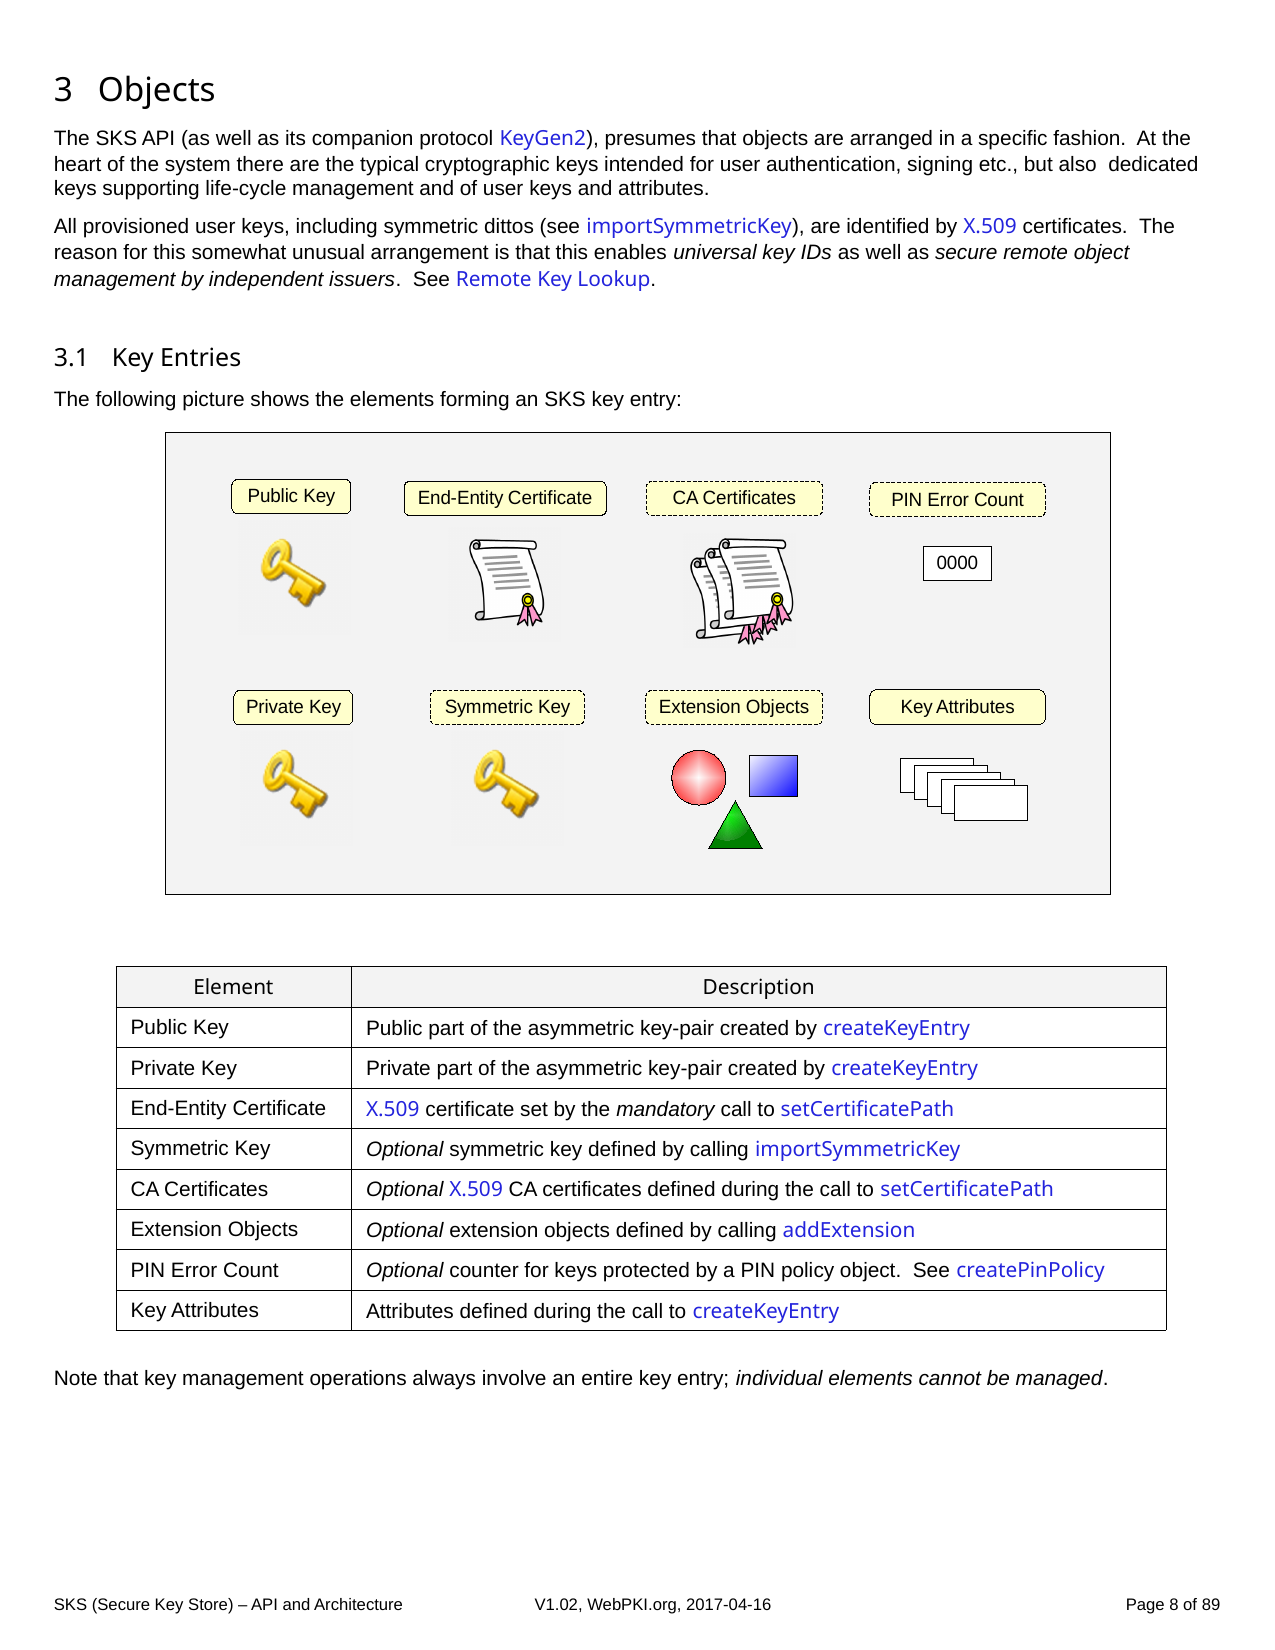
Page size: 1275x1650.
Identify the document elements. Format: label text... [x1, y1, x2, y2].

text All provisioned user keys, including symmetric dittos (see importSymmetricKey), are identified by X.509 certificates. The reason for this somewhat unusual arrangement is that this enables universal key IDs as well as secure remote object management by independent issuers. See Remote Key Lookup. [54, 212, 1221, 292]
table_cell Public part of the asymmetric key-pair created by createKeyEntry [352, 1008, 1166, 1047]
subtitle Key Entries [54, 340, 1221, 374]
table_cell Optional X.509 CA certificates defined during the call to setCertificatePath [352, 1170, 1166, 1209]
text The following picture shows the elements forming an SKS key entry: [54, 386, 1221, 918]
text Note that key management operations always involve an entire key entry; individual elements cannot be managed. [54, 1366, 1221, 1390]
table_header Element [117, 967, 351, 1007]
subtitle Objects [54, 66, 1221, 111]
table_cell Symmetric Key [117, 1129, 351, 1168]
table_cell Attributes defined during the call to createKeyEntry [352, 1291, 1166, 1330]
table_cell End‑Entity Certificate [117, 1089, 351, 1128]
table_cell Public Key [117, 1008, 351, 1047]
table_cell Optional extension objects defined by calling addExtension [352, 1210, 1166, 1249]
text The SKS API (as well as its companion protocol KeyGen2), presumes that objects are arranged in a specific fashion. At the heart of the system there are the typical cryptographic keys intended for user authentication, signing etc., but also dedicated keys supporting life-cycle management and of user keys and attributes. [54, 123, 1221, 200]
table_cell Private Key [117, 1048, 351, 1088]
table_cell Optional counter for keys protected by a PIN policy object. See createPinPolicy [352, 1250, 1166, 1290]
table_cell Extension Objects [117, 1210, 351, 1249]
table_cell CA Certificates [117, 1170, 351, 1209]
table_cell X.509 certificate set by the mandatory call to setCertificatePath [352, 1089, 1166, 1128]
table_header Description [352, 967, 1166, 1007]
table_cell PIN Error Count [117, 1250, 351, 1290]
table_cell Key Attributes [117, 1291, 351, 1330]
table_cell Optional symmetric key defined by calling importSymmetricKey [352, 1129, 1166, 1168]
table_cell Private part of the asymmetric key-pair created by createKeyEntry [352, 1048, 1166, 1088]
